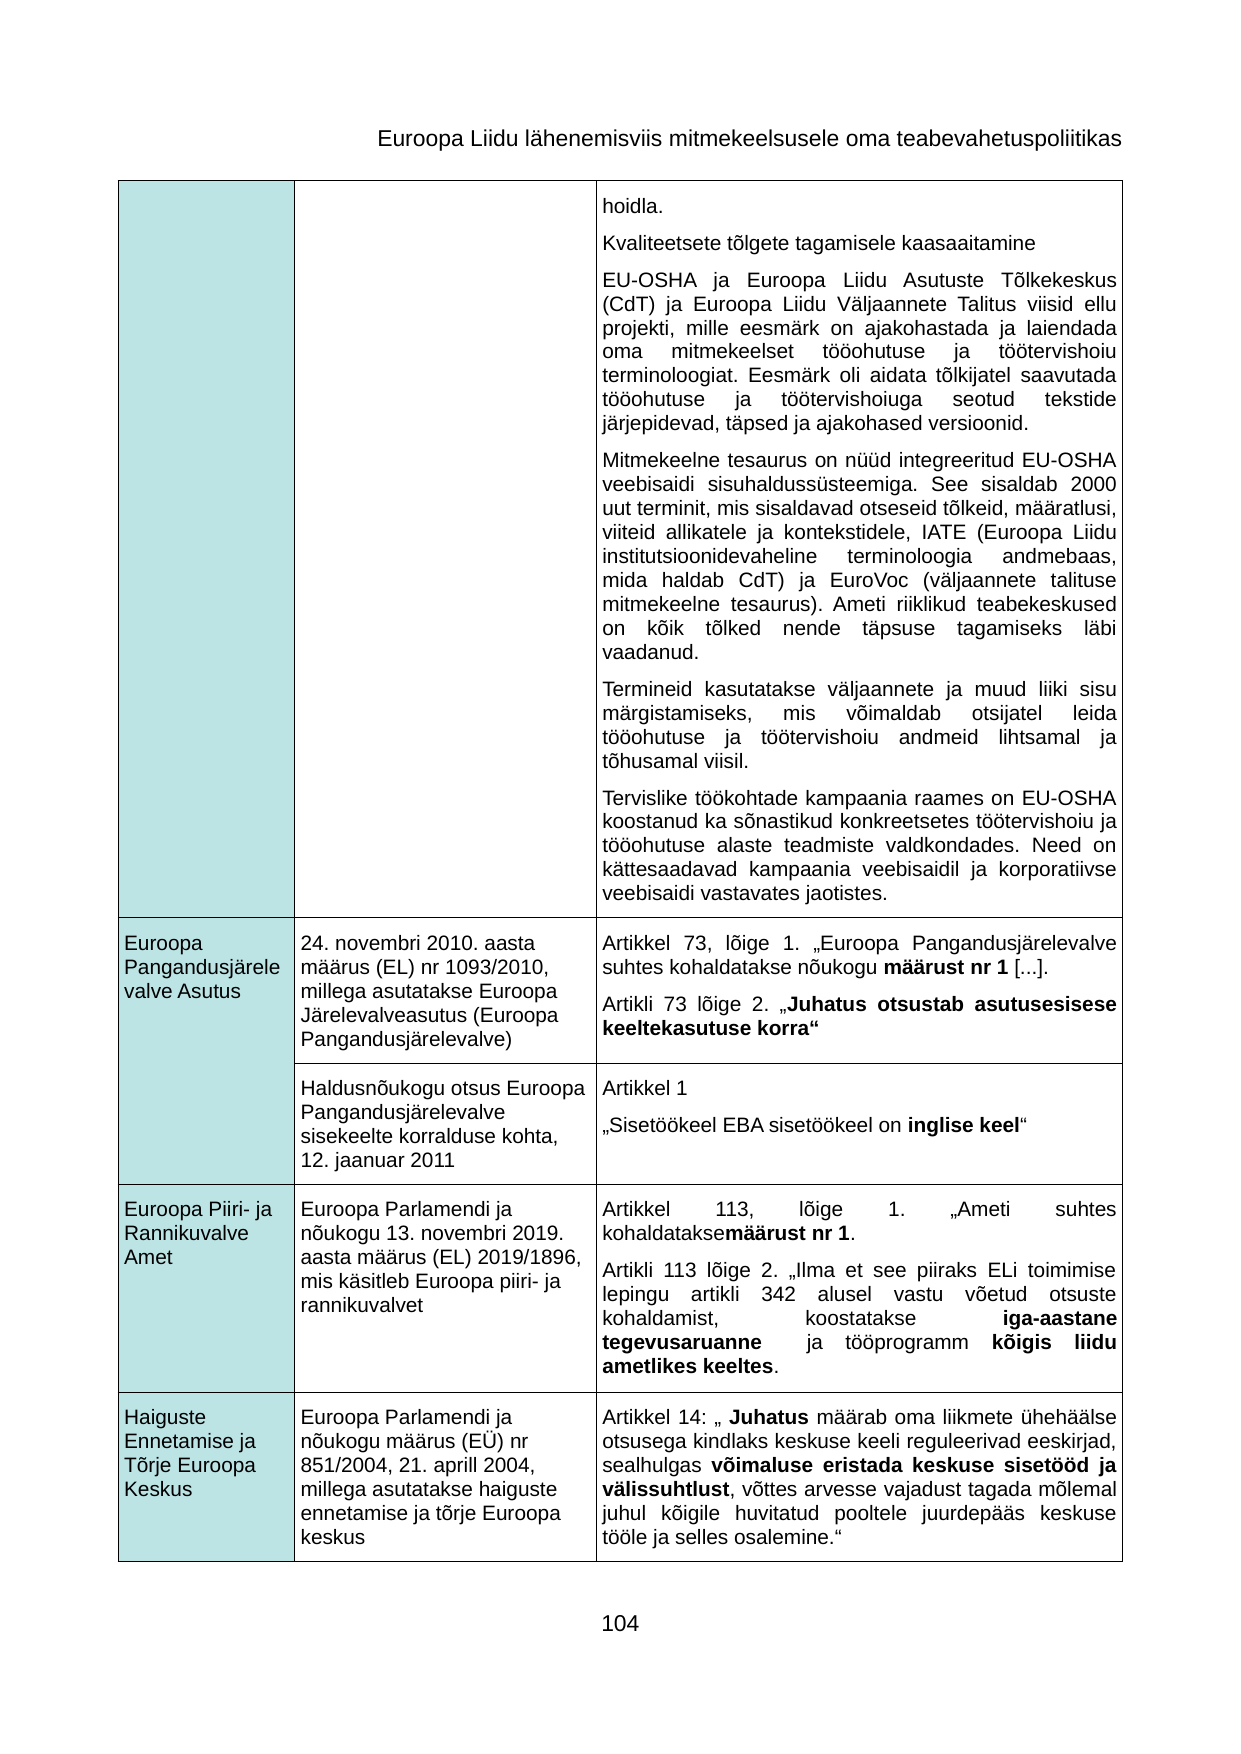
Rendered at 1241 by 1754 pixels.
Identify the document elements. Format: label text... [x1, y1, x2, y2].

table_cell Euroopa Parlamendi ja nõukogu 13. novembri 2019. aasta määrus (EL) 2019/1896, mis käsitleb Euroopa piiri- ja rannikuvalvet [295, 1185, 596, 1392]
table_cell Euroopa Pangandusjärelevalve Asutus [119, 918, 294, 1184]
table_cell [295, 181, 596, 917]
table_cell Artikkel 73, lõige 1. „Euroopa Pangandusjärelevalve suhtes kohaldatakse nõukogu määrust nr 1 [...]. Artikli 73 lõige 2. „Juhatus otsustab asutusesisese keeltekasutuse korra“ [597, 918, 1122, 1062]
table_cell Haldusnõukogu otsus Euroopa Pangandusjärelevalve sisekeelte korralduse kohta, 12. jaanuar 2011 [295, 1064, 596, 1184]
table_cell Artikkel 113, lõige 1. „Ameti suhtes kohaldataksemäärust nr 1. Artikli 113 lõige 2. „Ilma et see piiraks ELi toimimise lepingu artikli 342 alusel vastu võetud otsuste kohaldamist, koostatakse iga-aastane tegevusaruanne ja tööprogramm kõigis liidu ametlikes keeltes. [597, 1185, 1122, 1392]
table_cell hoidla. Kvaliteetsete tõlgete tagamisele kaasaaitamine EU-OSHA ja Euroopa Liidu Asutuste Tõlkekeskus (CdT) ja Euroopa Liidu Väljaannete Talitus viisid ellu projekti, mille eesmärk on ajakohastada ja laiendada oma mitmekeelset tööohutuse ja töötervishoiu terminoloogiat. Eesmärk oli aidata tõlkijatel saavutada tööohutuse ja töötervishoiuga seotud tekstide järjepidevad, täpsed ja ajakohased versioonid. Mitmekeelne tesaurus on nüüd integreeritud EU-OSHA veebisaidi sisuhaldussüsteemiga. See sisaldab 2000 uut terminit, mis sisaldavad otseseid tõlkeid, määratlusi, viiteid allikatele ja kontekstidele, IATE (Euroopa Liidu institutsioonidevaheline terminoloogia andmebaas, mida haldab CdT) ja EuroVoc (väljaannete talituse mitmekeelne tesaurus). Ameti riiklikud teabekeskused on kõik tõlked nende täpsuse tagamiseks läbi vaadanud. Termineid kasutatakse väljaannete ja muud liiki sisu märgistamiseks, mis võimaldab otsijatel leida tööohutuse ja töötervishoiu andmeid lihtsamal ja tõhusamal viisil. Tervislike töökohtade kampaania raames on EU-OSHA koostanud ka sõnastikud konkreetsetes töötervishoiu ja tööohutuse alaste teadmiste valdkondades. Need on kättesaadavad kampaania veebisaidil ja korporatiivse veebisaidi vastavates jaotistes. [597, 181, 1122, 917]
table_cell [119, 181, 294, 917]
table_cell 24. novembri 2010. aasta määrus (EL) nr 1093/2010, millega asutatakse Euroopa Järelevalveasutus (Euroopa Pangandusjärelevalve) [295, 918, 596, 1062]
table_cell Artikkel 1 „Sisetöökeel EBA sisetöökeel on inglise keel“ [597, 1064, 1122, 1184]
table_cell Euroopa Piiri- ja Rannikuvalve Amet [119, 1185, 294, 1392]
table_cell Euroopa Parlamendi ja nõukogu määrus (EÜ) nr 851/2004, 21. aprill 2004, millega asutatakse haiguste ennetamise ja tõrje Euroopa keskus [295, 1393, 596, 1561]
table_cell Haiguste Ennetamise ja Tõrje Euroopa Keskus [119, 1393, 294, 1561]
table_cell Artikkel 14: „ Juhatus määrab oma liikmete ühehäälse otsusega kindlaks keskuse keeli reguleerivad eeskirjad, sealhulgas võimaluse eristada keskuse sisetööd ja välissuhtlust, võttes arvesse vajadust tagada mõlemal juhul kõigile huvitatud pooltele juurdepääs keskuse tööle ja selles osalemine.“ [597, 1393, 1122, 1561]
